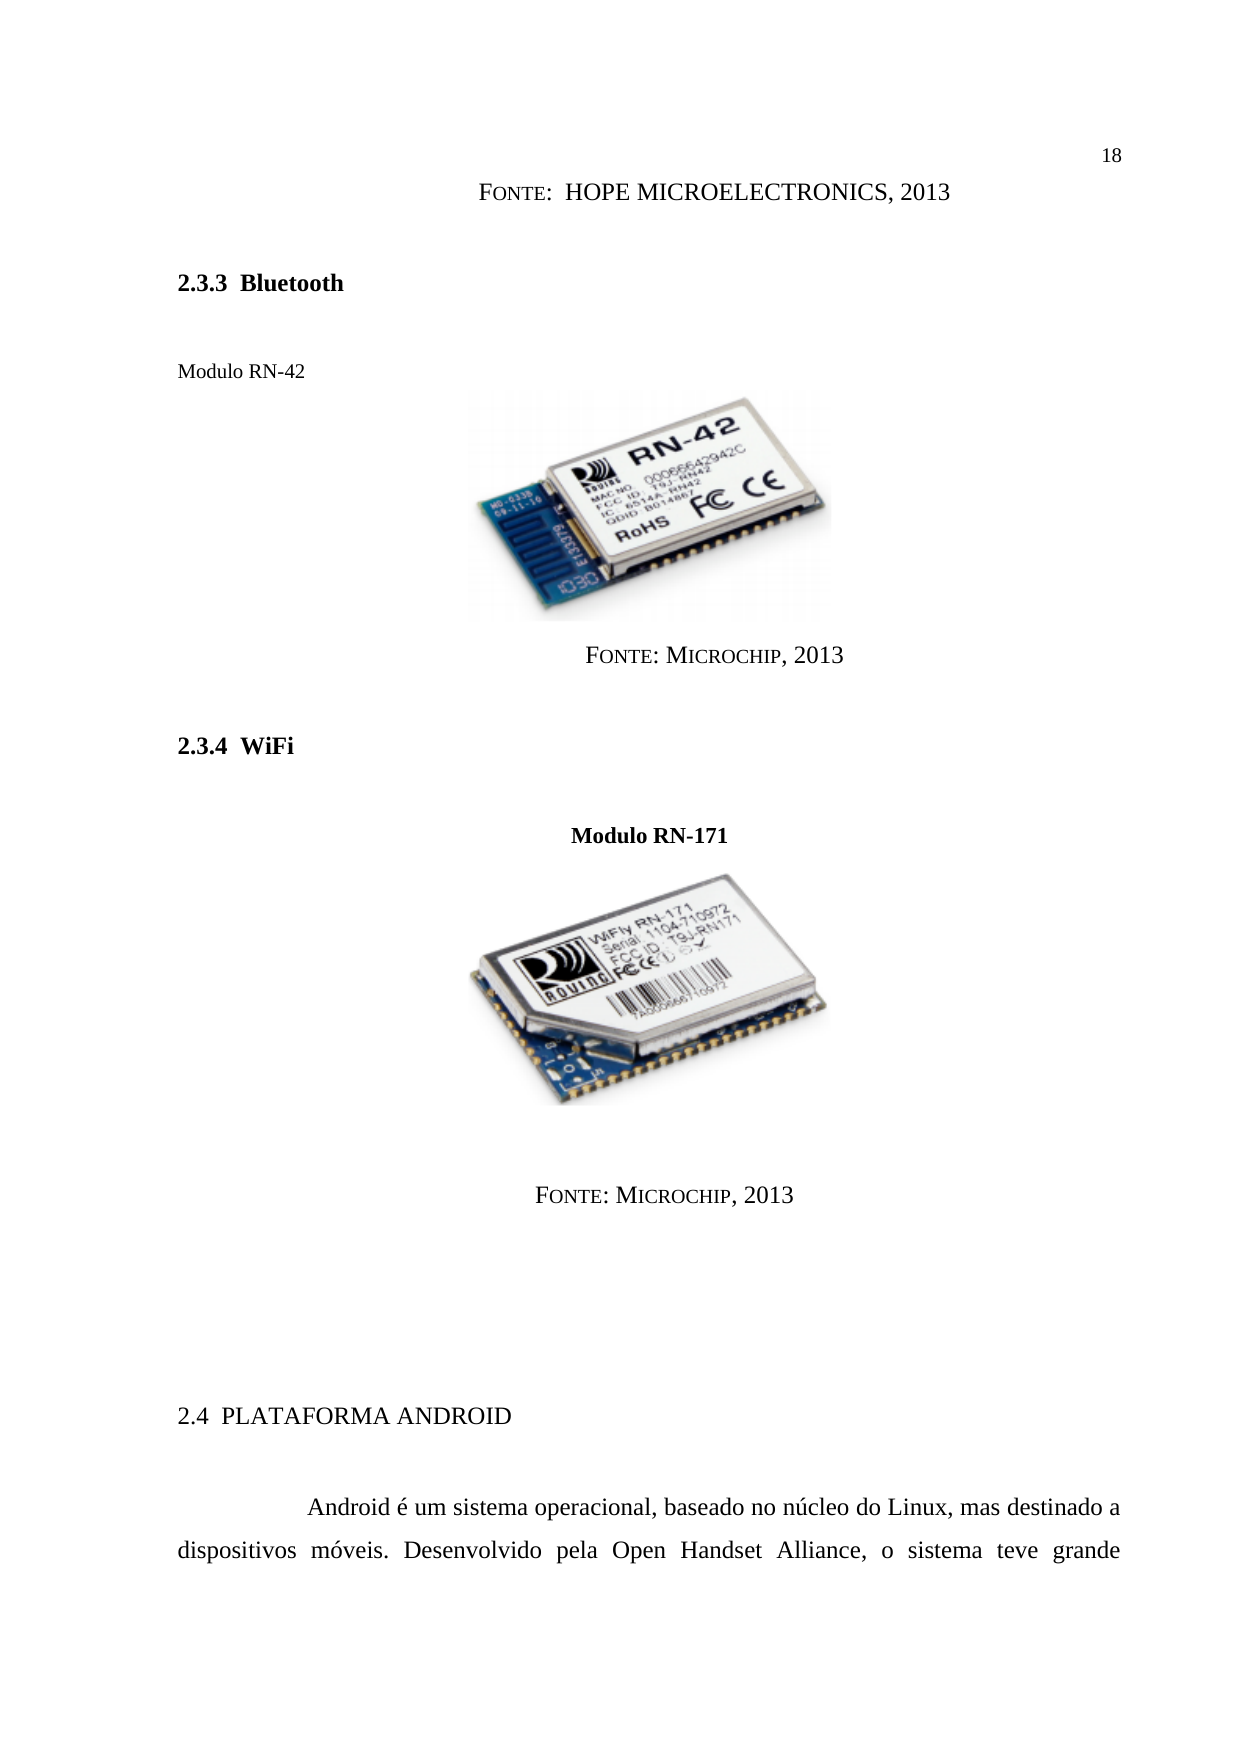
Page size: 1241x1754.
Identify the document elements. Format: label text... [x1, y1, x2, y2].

text Fonte: Microchip, 2013 [177, 626, 1122, 669]
text Modulo RN-171 [177, 822, 1122, 849]
subtitle Bluetooth [177, 268, 1122, 297]
text Android é um sistema operacional, baseado no núcleo do Linux, mas destinado a dispositivos móveis. Desenvolvido pela Open Handset Alliance, o sistema teve grande [177, 1492, 1122, 1564]
picture [461, 861, 838, 1123]
picture [467, 383, 832, 626]
text Fonte: HOPE MICROELECTRONICS, 2013 [177, 177, 1122, 206]
list Fonte: Microchip, 2013 [177, 1180, 1122, 1209]
subtitle Plataforma Android [177, 1401, 1122, 1429]
subtitle WiFi [177, 731, 1122, 760]
text Modulo RN-42 [177, 359, 1122, 383]
